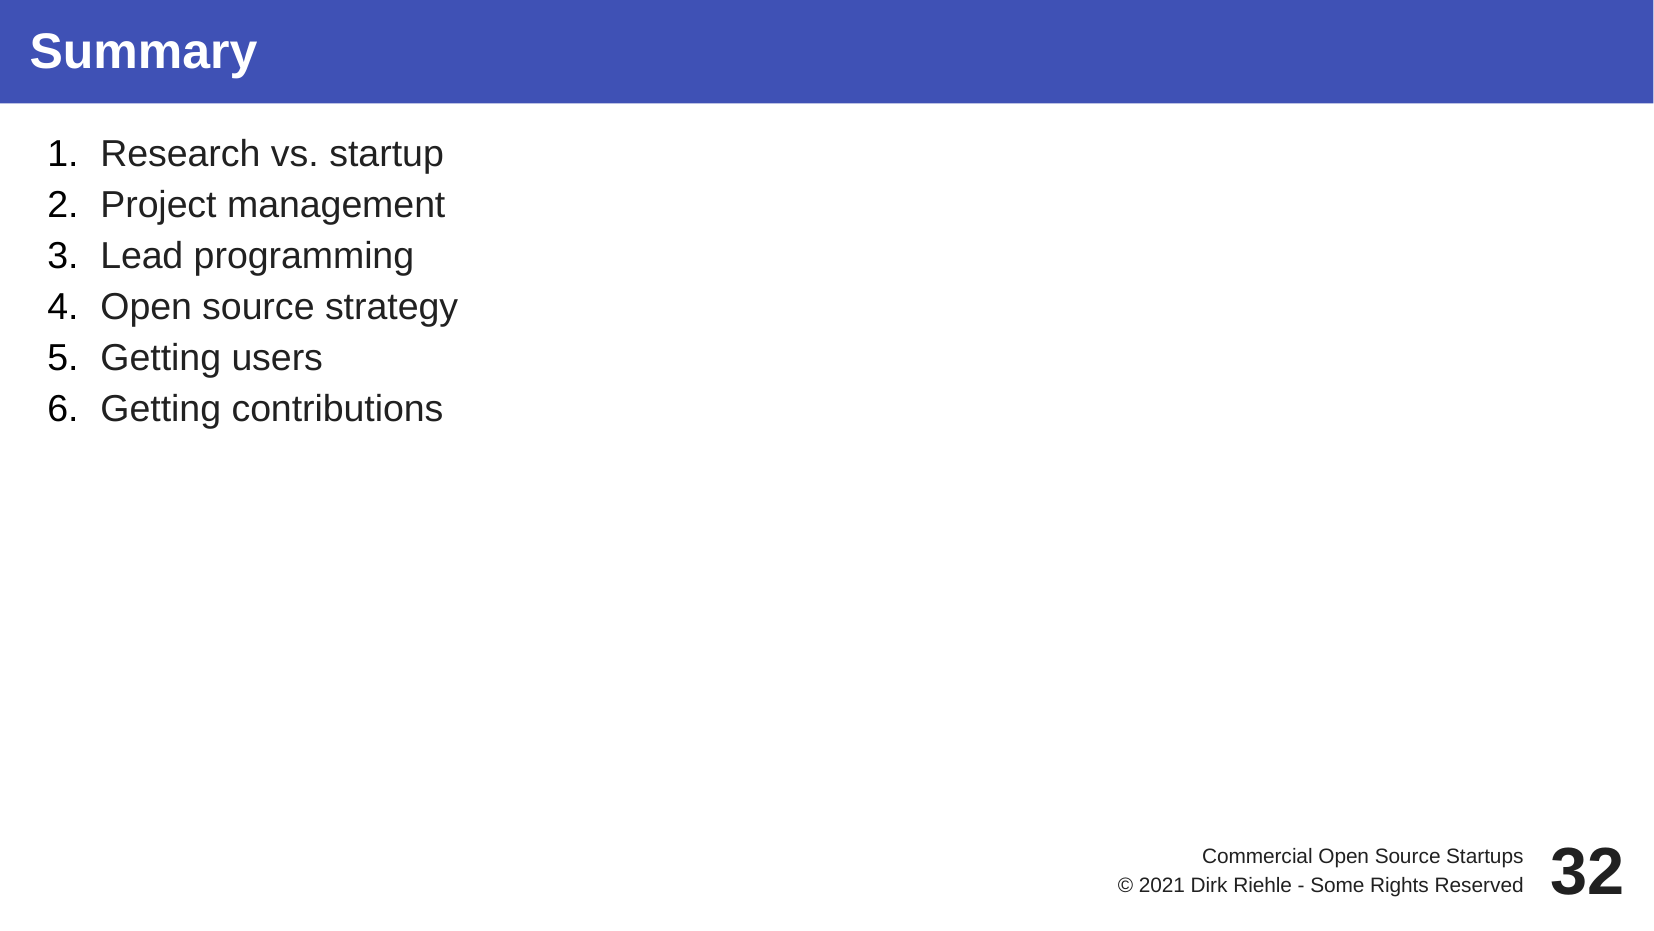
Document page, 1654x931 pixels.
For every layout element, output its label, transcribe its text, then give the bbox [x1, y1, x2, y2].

list Research vs. startup Project management Lead programming Open source strategy Getting users Getting contributions [29, 132, 1625, 813]
title Summary [0, 0, 1654, 104]
